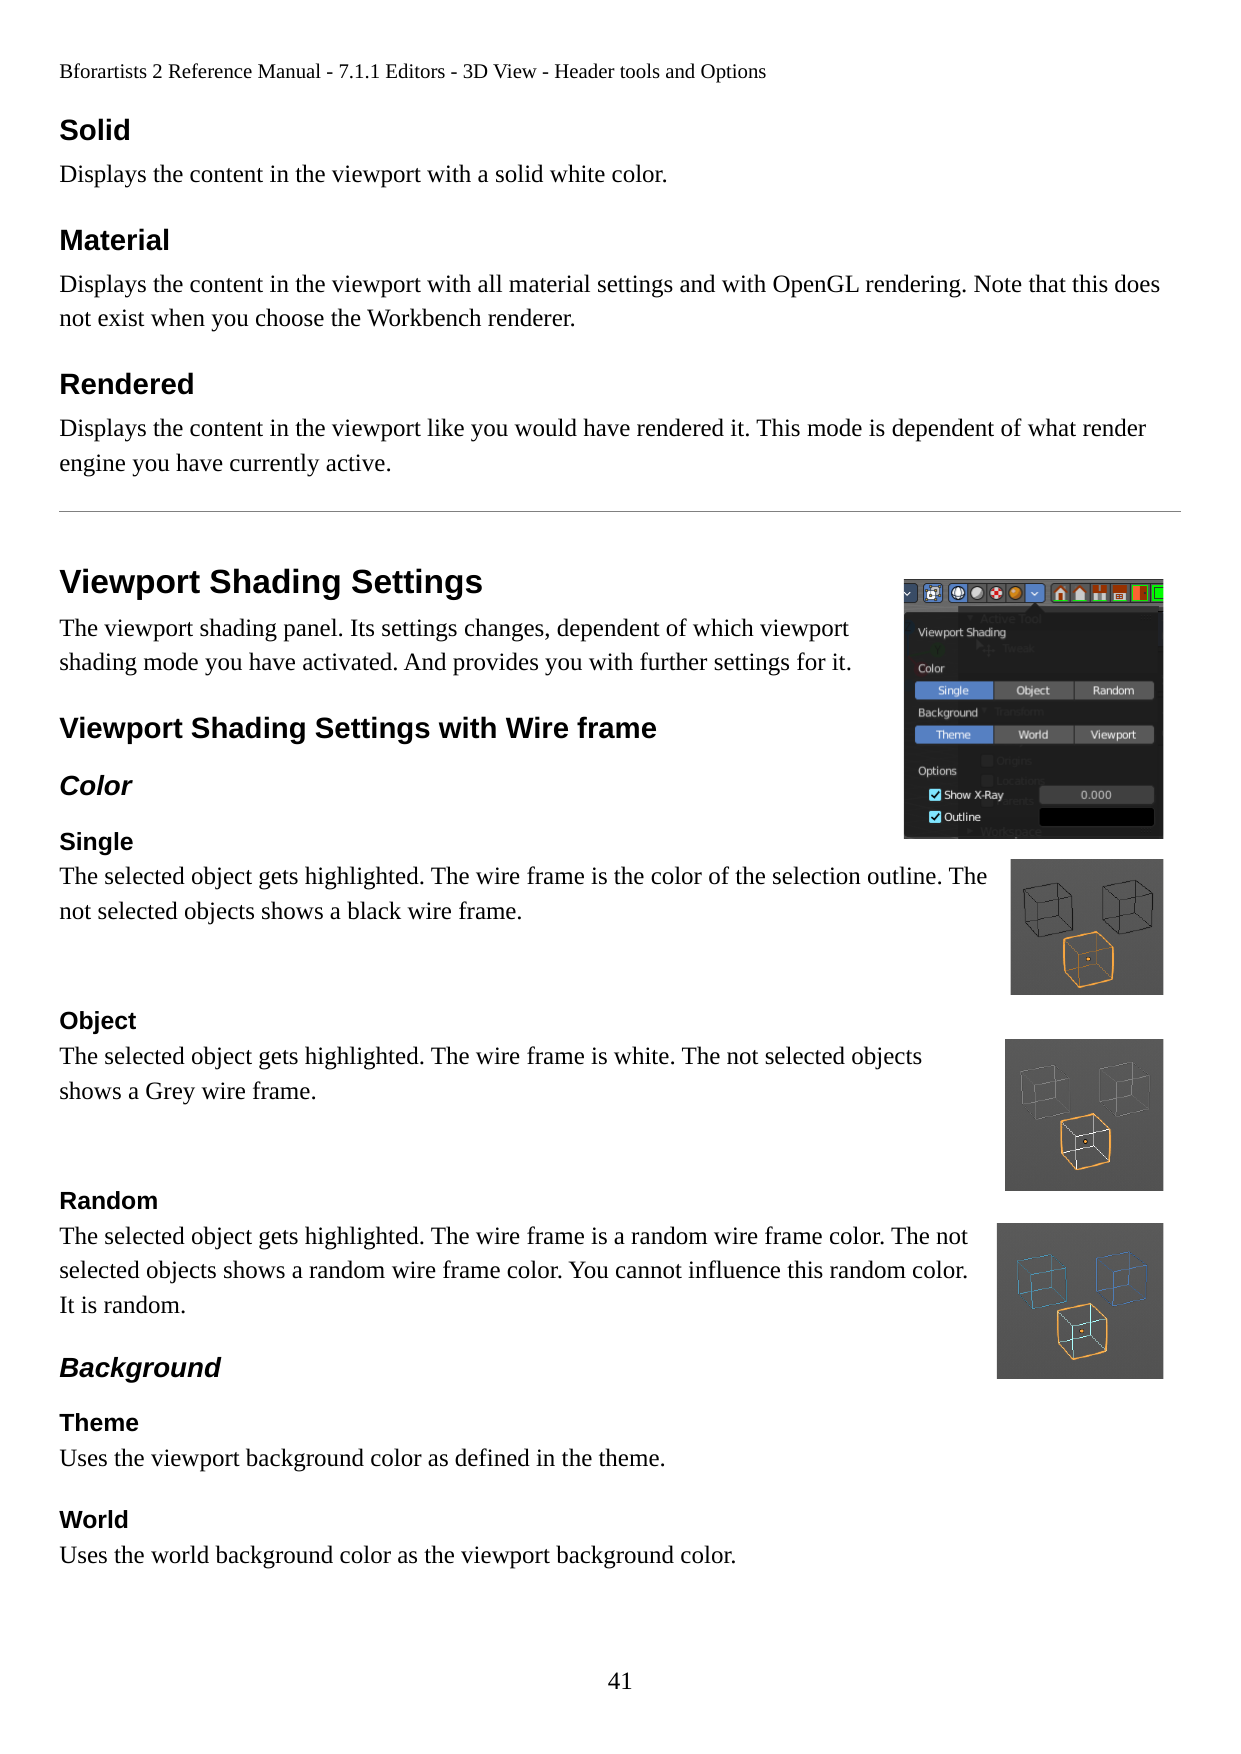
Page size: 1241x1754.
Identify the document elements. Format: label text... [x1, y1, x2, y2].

text The selected object gets highlighted. The wire frame is white. The not selected objects shows a Grey wire frame. [59, 1041, 1005, 1104]
text Displays the content in the viewport like you would have rendered it. This mode is dependent of what render engine you have currently active. [59, 413, 1181, 476]
text Uses the viewport background color as defined in the theme. [59, 1443, 1181, 1472]
picture [903, 579, 1164, 839]
picture [1005, 1039, 1164, 1191]
subtitle Viewport Shading Settings with Wire frame [59, 711, 903, 745]
subtitle [1164, 770, 1181, 802]
subtitle Solid [59, 113, 1181, 146]
text The selected object gets highlighted. The wire frame is the color of the selection outline. The not selected objects shows a black wire frame. [59, 861, 1010, 924]
picture [1010, 859, 1164, 995]
picture [996, 1223, 1164, 1379]
text Displays the content in the viewport with all material settings and with OpenGL rendering. Note that this does not exist when you choose the Workbench renderer. [59, 269, 1181, 332]
subtitle Random [59, 1186, 1181, 1215]
text Displays the content in the viewport with a solid white color. [59, 159, 1181, 188]
subtitle Background [59, 1352, 1181, 1383]
subtitle World [59, 1505, 1181, 1533]
subtitle Color [59, 770, 903, 802]
subtitle Object [59, 1006, 1181, 1035]
text Uses the world background color as the viewport background color. [59, 1540, 1181, 1568]
subtitle Viewport Shading Settings [59, 562, 1181, 600]
subtitle Theme [59, 1408, 1181, 1437]
subtitle Single [59, 827, 1181, 855]
subtitle Rendered [59, 367, 1181, 401]
text The selected object gets highlighted. The wire frame is a random wire frame color. The not selected objects shows a random wire frame color. You cannot influence this random color. It is random. [59, 1221, 1181, 1319]
subtitle Material [59, 222, 1181, 256]
text The viewport shading panel. Its settings changes, dependent of which viewport shading mode you have activated. And provides you with further settings for it. [59, 613, 903, 676]
